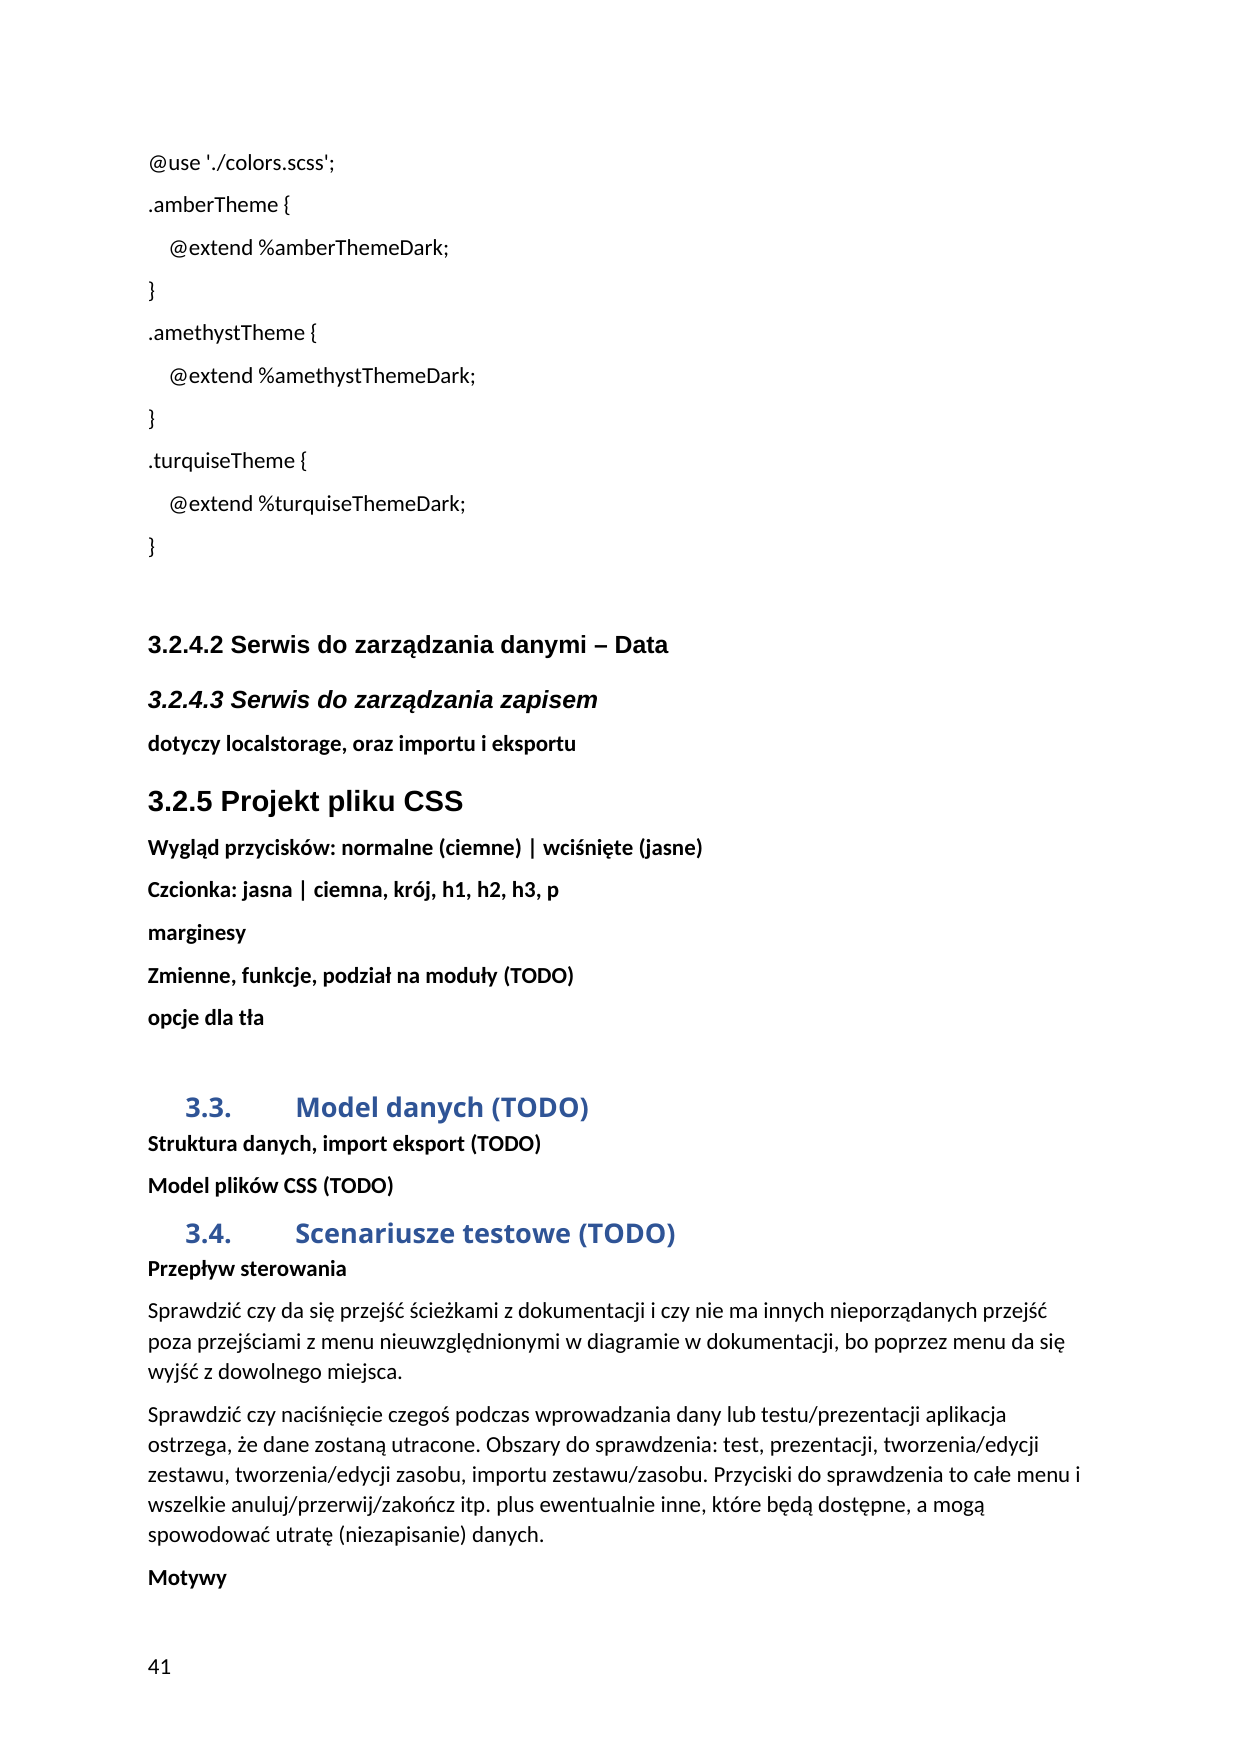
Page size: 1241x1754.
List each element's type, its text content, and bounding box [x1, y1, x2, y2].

text dotyczy localstorage, oraz importu i eksportu [148, 729, 1093, 757]
text Przepływ sterowania [148, 1254, 1093, 1282]
text .amberTheme { [148, 190, 1093, 218]
text Model plików CSS (TODO) [148, 1171, 1093, 1199]
text @extend %turquiseThemeDark; [148, 489, 1093, 517]
text Czcionka: jasna | ciemna, krój, h1, h2, h3, p [148, 875, 1093, 903]
subtitle 3.2.5 Projekt pliku CSS [148, 784, 1093, 818]
text } [148, 404, 1093, 432]
subtitle Scenariusze testowe (TODO) [185, 1214, 1093, 1251]
text .turquiseTheme { [148, 447, 1093, 474]
text @extend %amethystThemeDark; [148, 361, 1093, 389]
subtitle 3.2.4.3 Serwis do zarządzania zapisem [148, 686, 1093, 714]
text } [148, 532, 1093, 560]
subtitle 3.2.4.2 Serwis do zarządzania danymi – Data [148, 630, 1093, 658]
text @extend %amberThemeDark; [148, 233, 1093, 261]
text Wygląd przycisków: normalne (ciemne) | wciśnięte (jasne) [148, 833, 1093, 861]
text Sprawdzić czy da się przejść ścieżkami z dokumentacji i czy nie ma innych nieporządanych przejść poza przejściami z menu nieuwzględnionymi w diagramie w dokumentacji, bo poprzez menu da się wyjść z dowolnego miejsca. [148, 1297, 1093, 1385]
text Sprawdzić czy naciśnięcie czegoś podczas wprowadzania dany lub testu/prezentacji aplikacja ostrzega, że dane zostaną utracone. Obszary do sprawdzenia: test, prezentacji, tworzenia/edycji zestawu, tworzenia/edycji zasobu, importu zestawu/zasobu. Przyciski do sprawdzenia to całe menu i wszelkie anuluj/przerwij/zakończ itp. plus ewentualnie inne, które będą dostępne, a mogą spowodować utratę (niezapisanie) danych. [148, 1400, 1093, 1549]
text @use './colors.scss'; [148, 148, 1093, 176]
text } [148, 276, 1093, 304]
text Motywy [148, 1563, 1093, 1591]
text opcje dla tła [148, 1003, 1093, 1032]
text .amethystTheme { [148, 318, 1093, 346]
text Zmienne, funkcje, podział na moduły (TODO) [148, 961, 1093, 989]
subtitle Model danych (TODO) [185, 1089, 1093, 1126]
text Struktura danych, import eksport (TODO) [148, 1129, 1093, 1157]
text marginesy [148, 918, 1093, 946]
